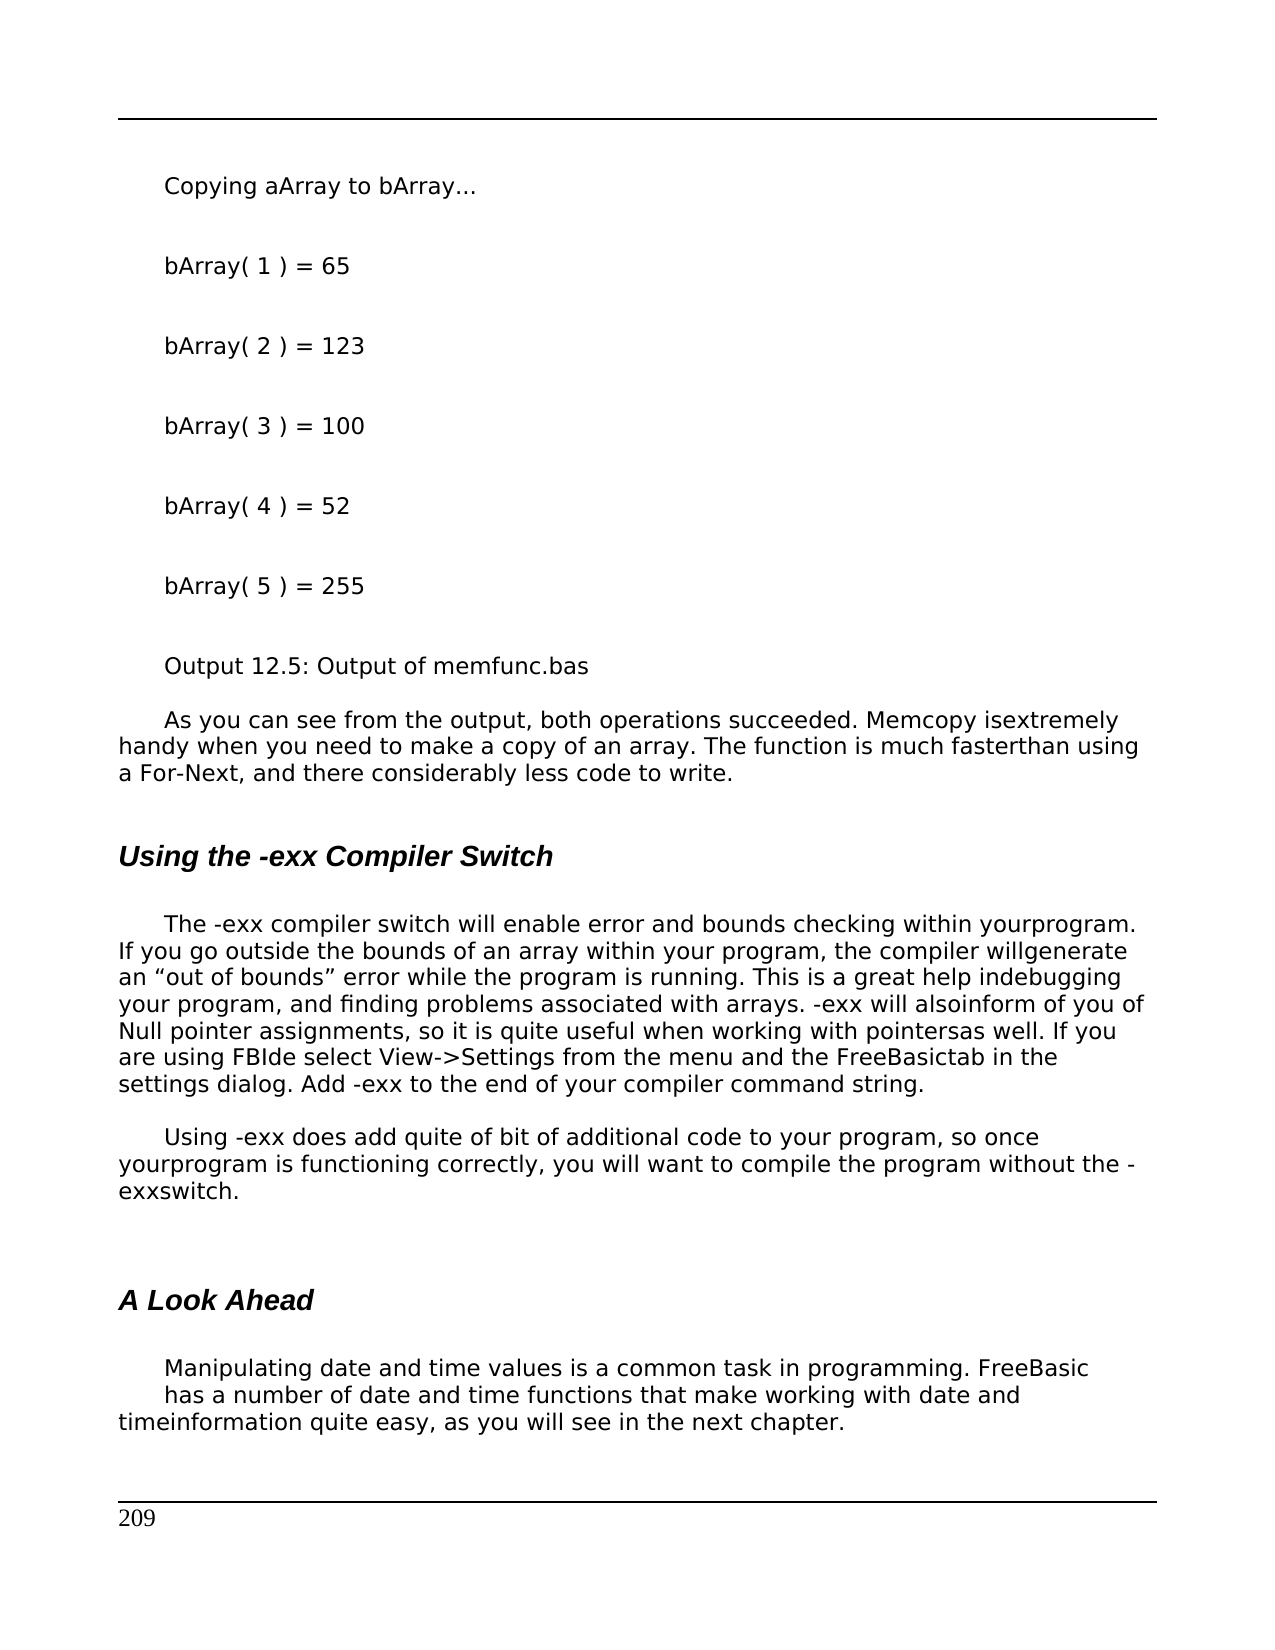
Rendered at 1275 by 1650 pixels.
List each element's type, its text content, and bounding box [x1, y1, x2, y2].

text Manipulating date and time values is a common task in programming. FreeBasic [118, 1356, 1157, 1382]
text Copying aArray to bArray... [118, 173, 1157, 200]
subtitle A Look Ahead [118, 1283, 1157, 1316]
text bArray( 2 ) = 123 [118, 333, 1157, 360]
text The -exx compiler switch will enable error and bounds checking within yourprogram. If you go outside the bounds of an array within your program, the compiler willgenerate an “out of bounds” error while the program is running. This is a great help indebugging your program, and finding problems associated with arrays. -exx will alsoinform of you of Null pointer assignments, so it is quite useful when working with pointersas well. If you are using FBIde select View->Settings from the menu and the FreeBasictab in the settings dialog. Add -exx to the end of your compiler command string. [118, 911, 1157, 1098]
subtitle Using the -exx Compiler Switch [118, 838, 1157, 872]
text Using -exx does add quite of bit of additional code to your program, so once yourprogram is functioning correctly, you will want to compile the program without the -exxswitch. [118, 1124, 1157, 1204]
text bArray( 1 ) = 65 [118, 253, 1157, 280]
text As you can see from the output, both operations succeeded. Memcopy isextremely handy when you need to make a copy of an array. The function is much fasterthan using a For-Next, and there considerably less code to write. [118, 707, 1157, 787]
text bArray( 5 ) = 255 [118, 573, 1157, 600]
text has a number of date and time functions that make working with date and timeinformation quite easy, as you will see in the next chapter. [118, 1382, 1157, 1436]
text bArray( 3 ) = 100 [118, 413, 1157, 440]
text Output 12.5: Output of memfunc.bas [118, 653, 1157, 680]
text bArray( 4 ) = 52 [118, 493, 1157, 520]
